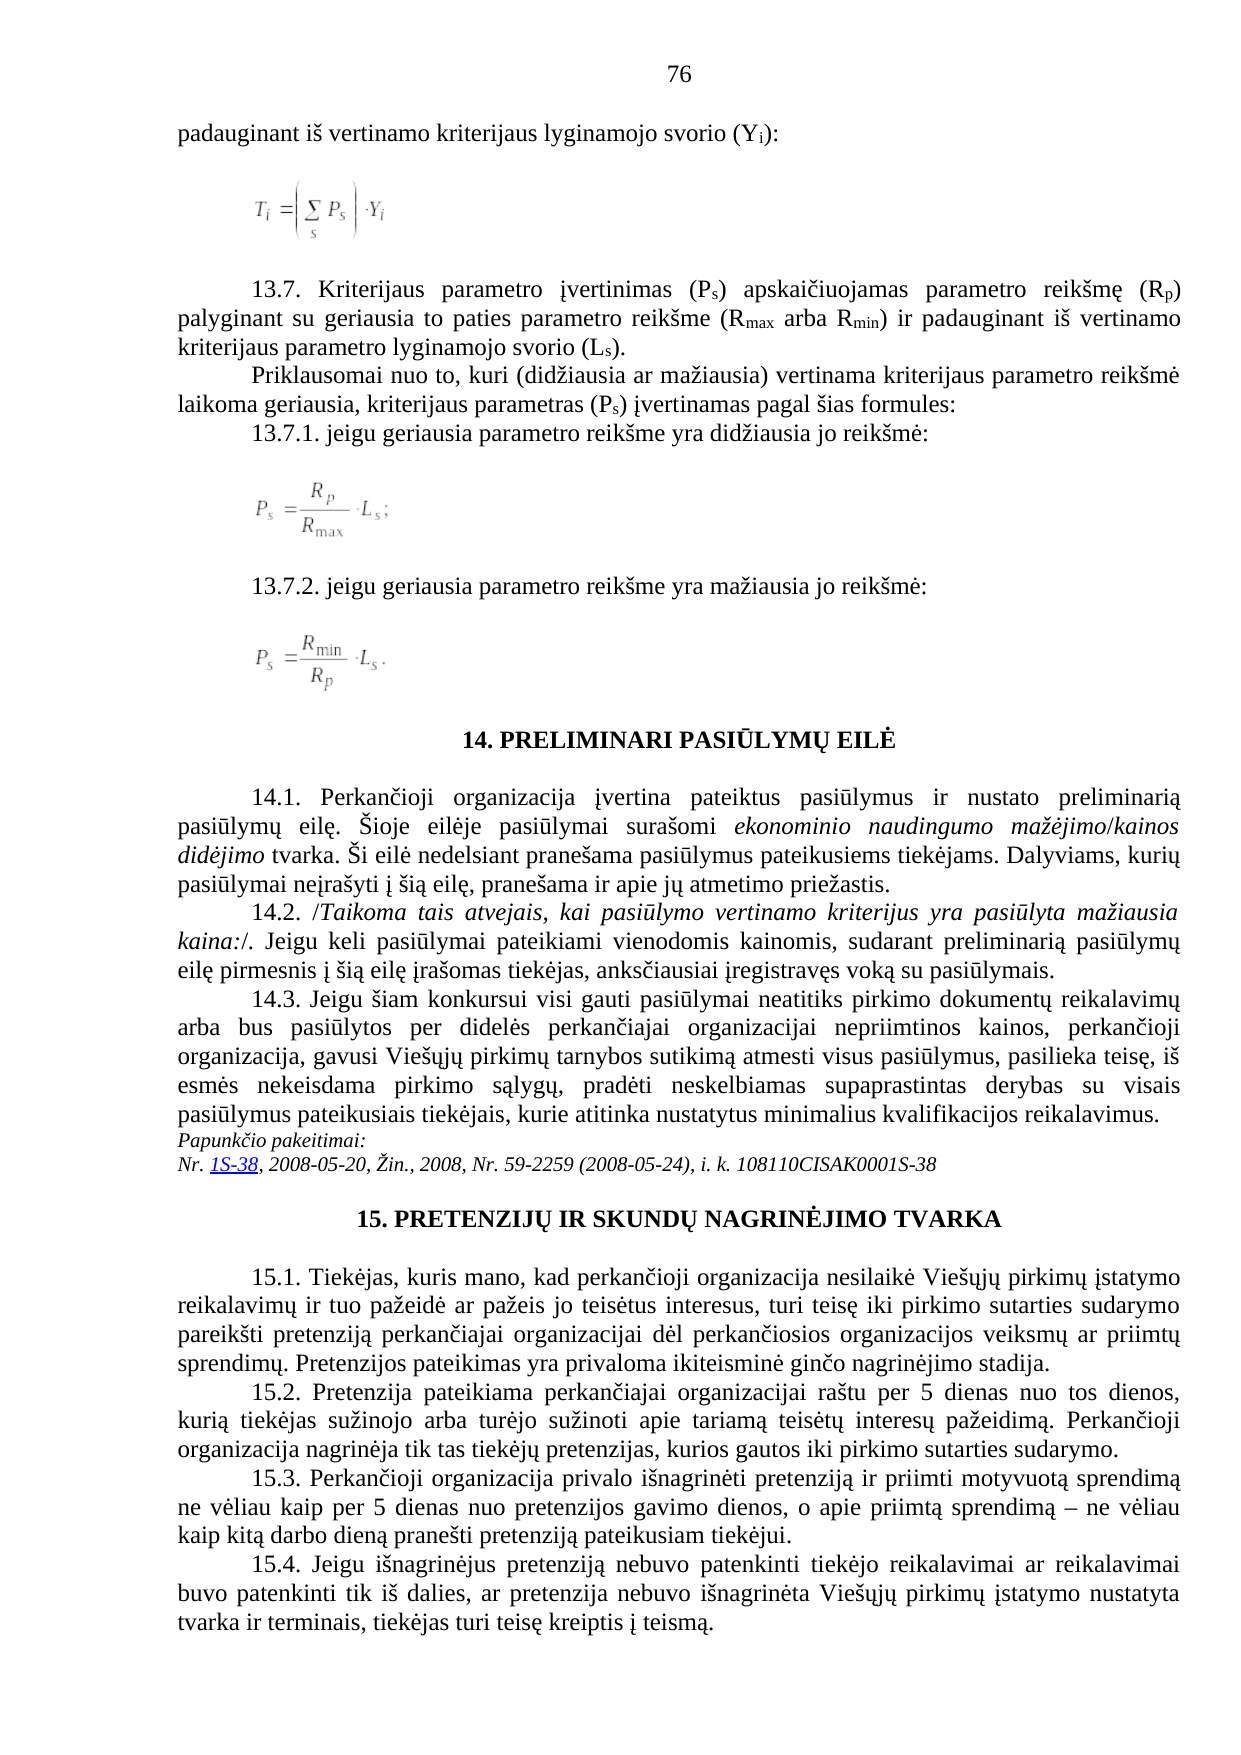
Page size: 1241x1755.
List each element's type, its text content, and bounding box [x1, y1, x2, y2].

text Papunkčio pakeitimai: [177, 1127, 1181, 1152]
text Nr. 1S-38, 2008-05-20, Žin., 2008, Nr. 59-2259 (2008-05-24), i. k. 108110CISAK0001S-38 [177, 1152, 1181, 1176]
text 15.3. Perkančioji organizacija privalo išnagrinėti pretenziją ir priimti motyvuotą sprendimą ne vėliau kaip per 5 dienas nuo pretenzijos gavimo dienos, o apie priimtą sprendimą – ne vėliau kaip kitą darbo dieną pranešti pretenziją pateikusiam tiekėjui. [177, 1463, 1181, 1549]
text 14.3. Jeigu šiam konkursui visi gauti pasiūlymai neatitiks pirkimo dokumentų reikalavimų arba bus pasiūlytos per didelės perkančiajai organizacijai nepriimtinos kainos, perkančioji organizacija, gavusi Viešųjų pirkimų tarnybos sutikimą atmesti visus pasiūlymus, pasilieka teisę, iš esmės nekeisdama pirkimo sąlygų, pradėti neskelbiamas supaprastintas derybas su visais pasiūlymus pateikusiais tiekėjais, kurie atitinka nustatytus minimalius kvalifikacijos reikalavimus. [177, 984, 1181, 1127]
text 14.2. /Taikoma tais atvejais, kai pasiūlymo vertinamo kriterijus yra pasiūlyta mažiausia kaina:/. Jeigu keli pasiūlymai pateikiami vienodomis kainomis, sudarant preliminarią pasiūlymų eilę pirmesnis į šią eilę įrašomas tiekėjas, anksčiausiai įregistravęs voką su pasiūlymais. [177, 897, 1181, 984]
text 14. PRELIMINARI PASIŪLYMŲ EILĖ [177, 725, 1181, 754]
text 15.4. Jeigu išnagrinėjus pretenziją nebuvo patenkinti tiekėjo reikalavimai ar reikalavimai buvo patenkinti tik iš dalies, ar pretenzija nebuvo išnagrinėta Viešųjų pirkimų įstatymo nustatyta tvarka ir terminais, tiekėjas turi teisę kreiptis į teismą. [177, 1549, 1181, 1636]
text 13.7.2. jeigu geriausia parametro reikšme yra mažiausia jo reikšmė: [177, 571, 1181, 600]
text Priklausomai nuo to, kuri (didžiausia ar mažiausia) vertinama kriterijaus parametro reikšmė laikoma geriausia, kriterijaus parametras (Ps) įvertinamas pagal šias formules: [177, 360, 1181, 418]
text padauginant iš vertinamo kriterijaus lyginamojo svorio (Yi): [177, 118, 1181, 147]
text 13.7.1. jeigu geriausia parametro reikšme yra didžiausia jo reikšmė: [177, 418, 1181, 447]
text 15.2. Pretenzija pateikiama perkančiajai organizacijai raštu per 5 dienas nuo tos dienos, kurią tiekėjas sužinojo arba turėjo sužinoti apie tariamą teisėtų interesų pažeidimą. Perkančioji organizacija nagrinėja tik tas tiekėjų pretenzijas, kurios gautos iki pirkimo sutarties sudarymo. [177, 1377, 1181, 1463]
text 15. PRETENZIJŲ IR SKUNDŲ NAGRINĖJIMO TVARKA [177, 1204, 1181, 1233]
text 14.1. Perkančioji organizacija įvertina pateiktus pasiūlymus ir nustato preliminarią pasiūlymų eilę. Šioje eilėje pasiūlymai surašomi ekonominio naudingumo mažėjimo/kainos didėjimo tvarka. Ši eilė nedelsiant pranešama pasiūlymus pateikusiems tiekėjams. Dalyviams, kurių pasiūlymai neįrašyti į šią eilę, pranešama ir apie jų atmetimo priežastis. [177, 782, 1181, 897]
text 13.7. Kriterijaus parametro įvertinimas (Ps) apskaičiuojamas parametro reikšmę (Rp) palyginant su geriausia to paties parametro reikšme (Rmax arba Rmin) ir padauginant iš vertinamo kriterijaus parametro lyginamojo svorio (Ls). [177, 274, 1181, 360]
text 15.1. Tiekėjas, kuris mano, kad perkančioji organizacija nesilaikė Viešųjų pirkimų įstatymo reikalavimų ir tuo pažeidė ar pažeis jo teisėtus interesus, turi teisę iki pirkimo sutarties sudarymo pareikšti pretenziją perkančiajai organizacijai dėl perkančiosios organizacijos veiksmų ar priimtų sprendimų. Pretenzijos pateikimas yra privaloma ikiteisminė ginčo nagrinėjimo stadija. [177, 1262, 1181, 1377]
